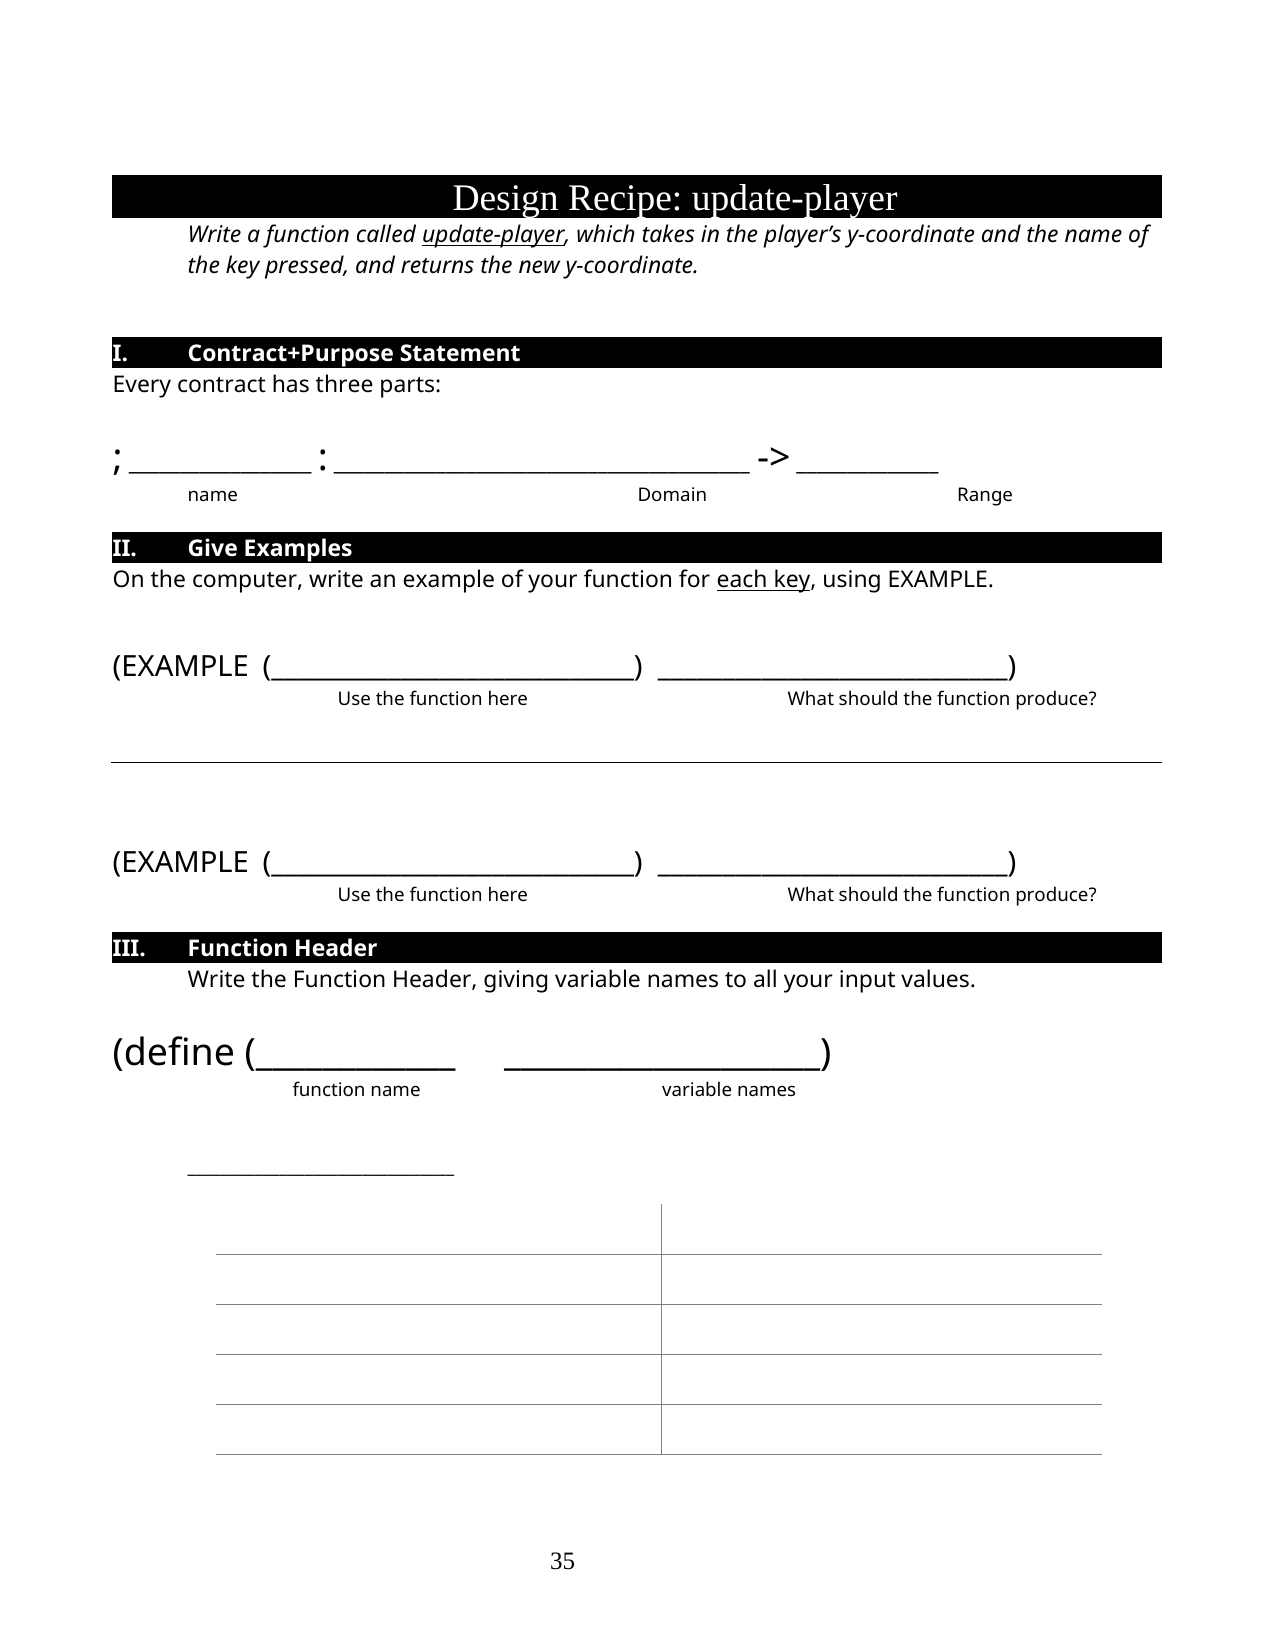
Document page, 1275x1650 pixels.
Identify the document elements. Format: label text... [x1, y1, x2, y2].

table_header [662, 1204, 1102, 1254]
subtitle Function Header [112, 932, 1162, 963]
text (EXAMPLE (____________________________) ___________________________) [112, 646, 1162, 685]
text Use the function here What should the function produce? [112, 881, 1162, 907]
list Write a function called update-player, which takes in the player’s y-coordinate and the name of the key pressed, and returns the new y-coordinate. [150, 218, 1162, 312]
list Write the Function Header, giving variable names to all your input values. [150, 963, 1162, 994]
subtitle Give Examples [112, 532, 1162, 563]
text name Domain Range [112, 482, 1162, 507]
text (EXAMPLE (____________________________) ___________________________) [112, 842, 1162, 881]
table_cell [662, 1255, 1102, 1304]
text (define (____________ ___________________) [112, 1026, 1162, 1077]
table_cell [662, 1405, 1102, 1454]
text Use the function here What should the function produce? [112, 685, 1162, 711]
subtitle Contract+Purpose Statement [112, 337, 1162, 368]
text ________________________________ [112, 1153, 1162, 1179]
text Every contract has three parts: [112, 368, 1162, 399]
table_cell [216, 1305, 661, 1354]
text function name variable names [112, 1077, 1162, 1102]
table_header [216, 1204, 661, 1254]
table_cell [216, 1255, 661, 1304]
table_cell [216, 1355, 661, 1404]
table_cell [662, 1305, 1102, 1354]
text On the computer, write an example of your function for each key, using EXAMPLE. [112, 563, 1162, 595]
subtitle Design Recipe: update-player [112, 175, 1162, 218]
table_cell [216, 1405, 661, 1454]
table_cell [662, 1355, 1102, 1404]
text ; __________________ : _________________________________________ -> ______________ [112, 431, 1162, 482]
